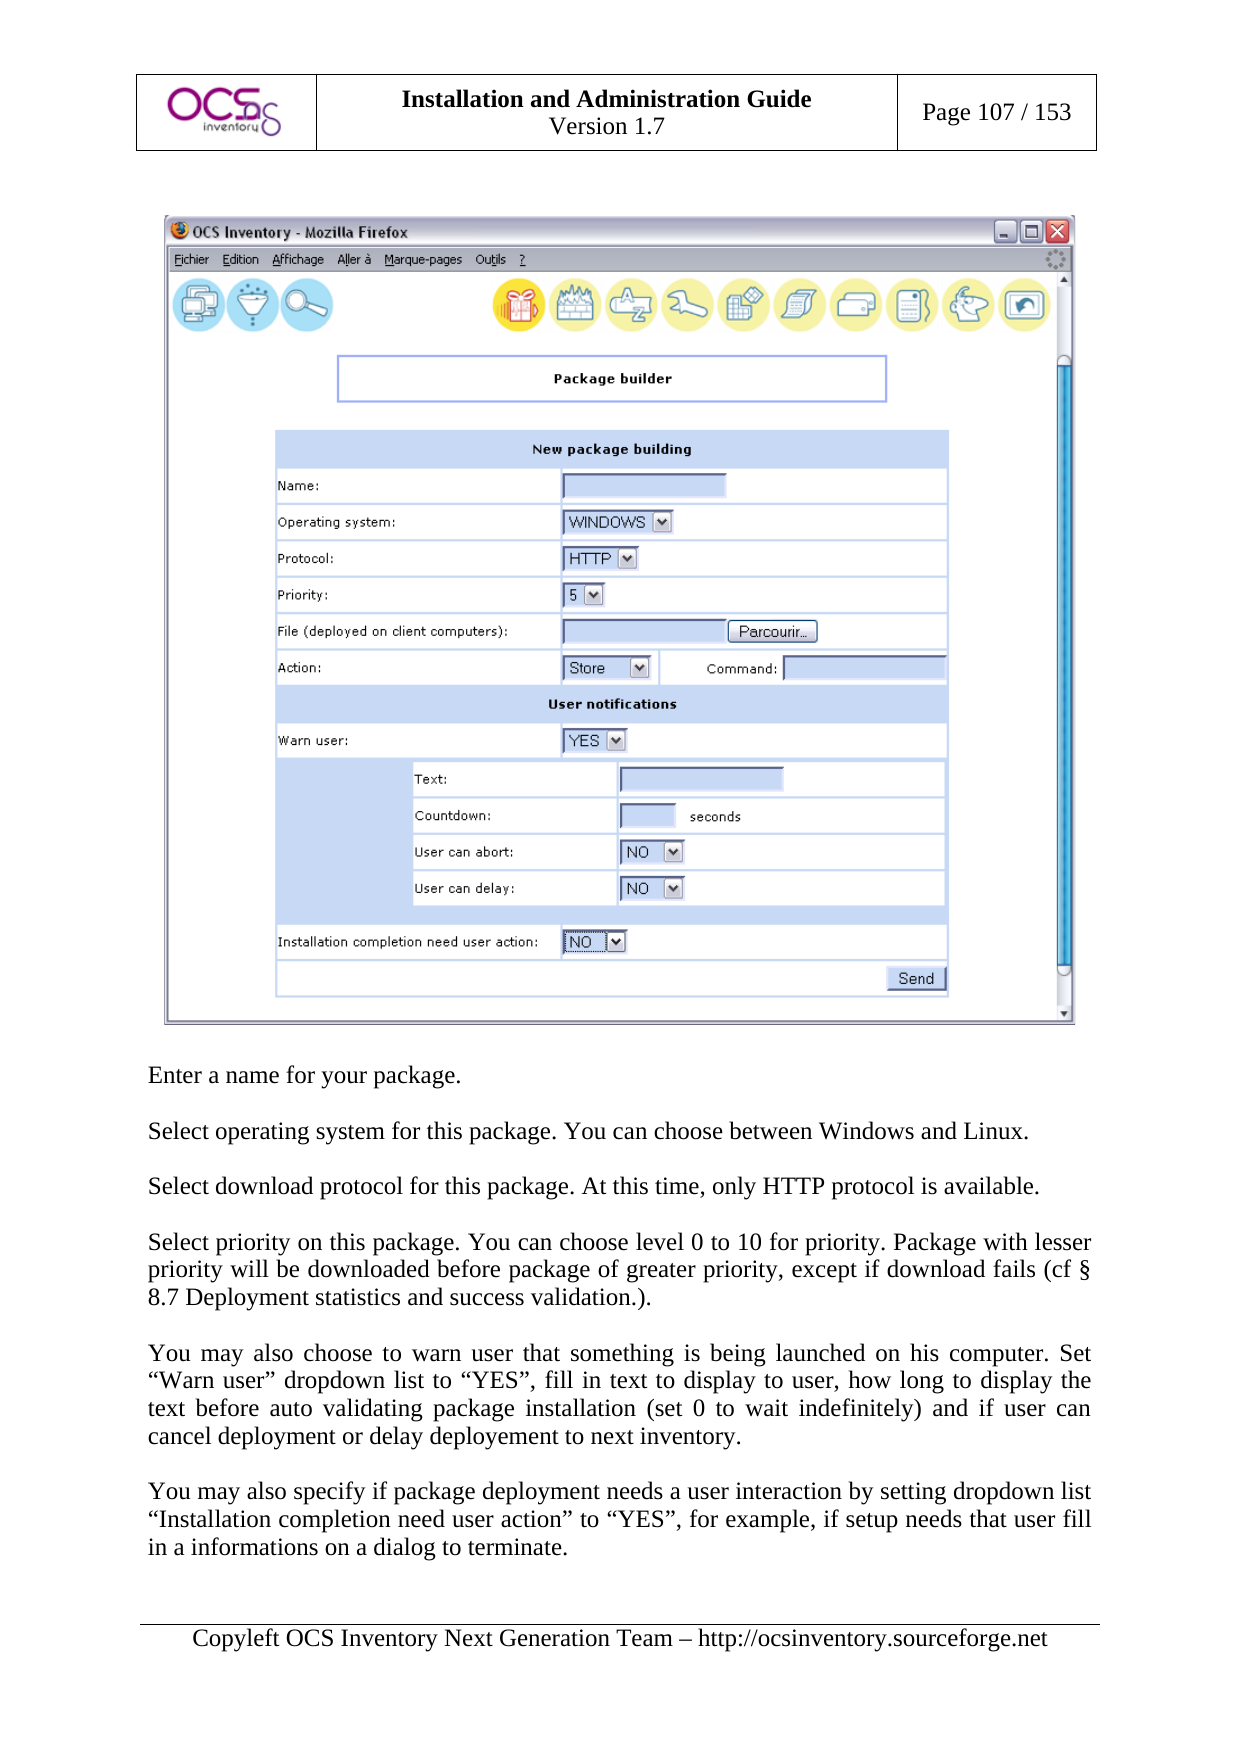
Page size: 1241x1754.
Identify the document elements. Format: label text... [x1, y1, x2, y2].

picture [163, 83, 286, 141]
text You may also choose to warn user that something is being launched on his computer. Set “Warn user” dropdown list to “YES”, fill in text to display to user, how long to display the text before auto validating package installation (set 0 to wait indefinitely) and if user can cancel deployment or delay deployement to next inventory. [148, 1339, 1092, 1449]
text Enter a name for your package. [148, 1062, 1092, 1089]
text You may also specify if package deployment needs a user interaction by setting dropdown list “Installation completion need user action” to “YES”, for example, if setup needs that user fill in a informations on a dialog to terminate. [148, 1477, 1092, 1560]
text Select priority on this package. You can choose level 0 to 10 for priority. Package with lesser priority will be downloaded before package of greater priority, except if download fails (cf § 8.7 Deployment statistics and success validation.). [148, 1228, 1092, 1311]
picture [164, 215, 1075, 1025]
text Select operating system for this package. You can choose between Windows and Linux. [148, 1117, 1092, 1145]
text Select download protocol for this package. At this time, only HTTP protocol is available. [148, 1172, 1092, 1200]
